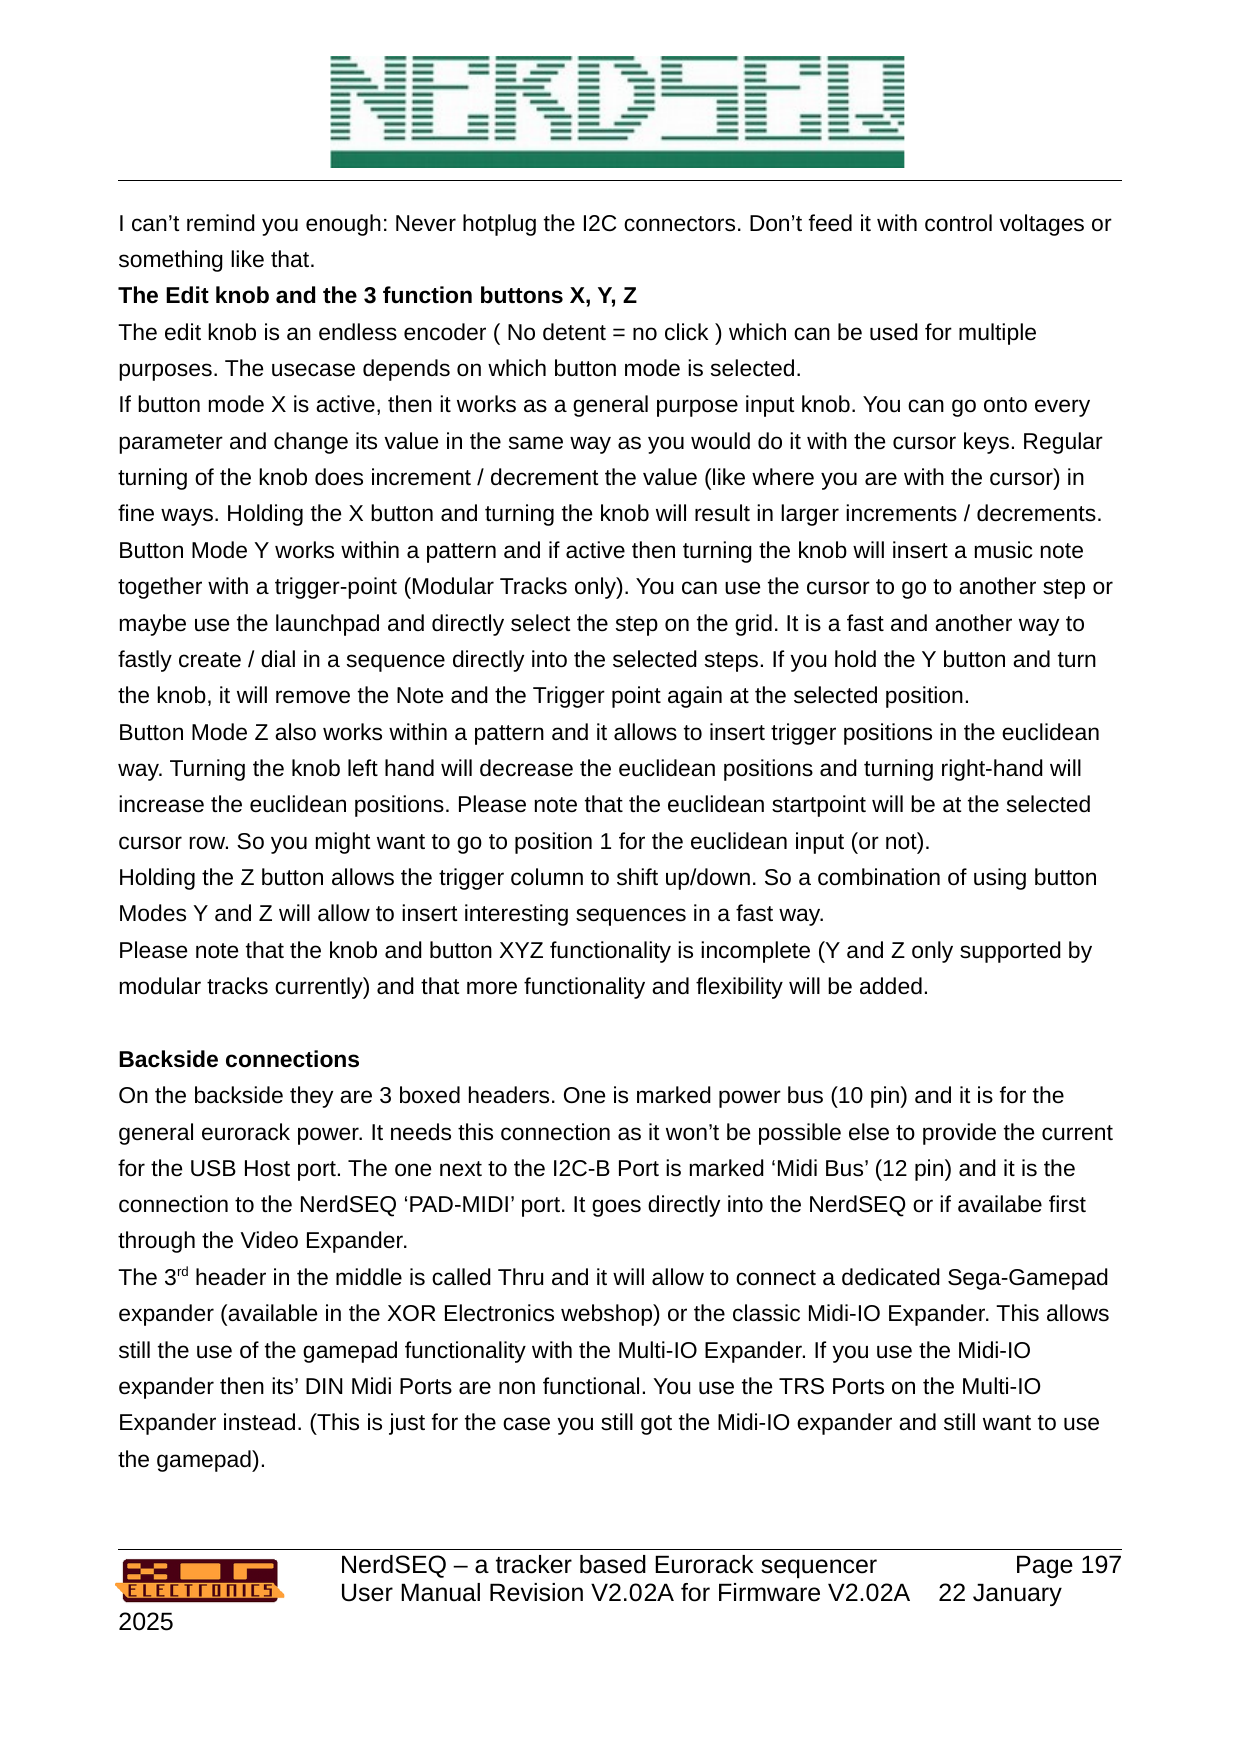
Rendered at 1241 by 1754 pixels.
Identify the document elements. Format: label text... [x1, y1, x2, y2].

picture [115, 1555, 285, 1605]
text Button Mode Y works within a pattern and if active then turning the knob will insert a music note together with a trigger-point (Modular Tracks only). You can use the cursor to go to another step or maybe use the launchpad and directly select the step on the grid. It is a fast and another way to fastly create / dial in a sequence directly into the selected steps. If you hold the Y button and turn the knob, it will remove the Note and the Trigger point again at the selected position. [118, 537, 1122, 708]
text If button mode X is active, then it works as a general purpose input knob. You can go onto every parameter and change its value in the same way as you would do it with the cursor keys. Regular turning of the knob does increment / decrement the value (like where you are with the cursor) in fine ways. Holding the X button and turning the knob will result in larger increments / decrements. [118, 391, 1122, 527]
text On the backside they are 3 boxed headers. One is marked power bus (10 pin) and it is for the general eurorack power. It needs this connection as it won’t be possible else to provide the current for the USB Host port. The one next to the I2C-B Port is marked ‘Midi Bus’ (12 pin) and it is the connection to the NerdSEQ ‘PAD-MIDI’ port. It goes directly into the NerdSEQ or if availabe first through the Video Expander. The 3rd header in the middle is called Thru and it will allow to connect a dedicated Sega-Gamepad expander (available in the XOR Electronics webshop) or the classic Midi-IO Expander. This allows still the use of the gamepad functionality with the Multi-IO Expander. If you use the Midi-IO expander then its’ DIN Midi Ports are non functional. You use the TRS Ports on the Multi-IO Expander instead. (This is just for the case you still got the Midi-IO expander and still want to use the gamepad). [118, 1082, 1122, 1472]
text I can’t remind you enough: Never hotplug the I2C connectors. Don’t feed it with control voltages or something like that. [118, 209, 1122, 272]
text The Edit knob and the 3 function buttons X, Y, Z [118, 282, 1122, 309]
text Button Mode Z also works within a pattern and it allows to insert trigger positions in the euclidean way. Turning the knob left hand will decrease the euclidean positions and turning right-hand will increase the euclidean positions. Please note that the euclidean startpoint will be at the selected cursor row. So you might want to go to position 1 for the euclidean input (or not). [118, 718, 1122, 854]
text Backside connections [118, 1046, 1122, 1072]
picture [330, 56, 905, 168]
text Please note that the knob and button XYZ functionality is incomplete (Y and Z only supported by modular tracks currently) and that more functionality and flexibility will be added. [118, 937, 1122, 999]
text The edit knob is an endless encoder ( No detent = no click ) which can be used for multiple purposes. The usecase depends on which button mode is selected. [118, 319, 1122, 381]
text Holding the Z button allows the trigger column to shift up/down. So a combination of using button Modes Y and Z will allow to insert interesting sequences in a fast way. [118, 864, 1122, 927]
